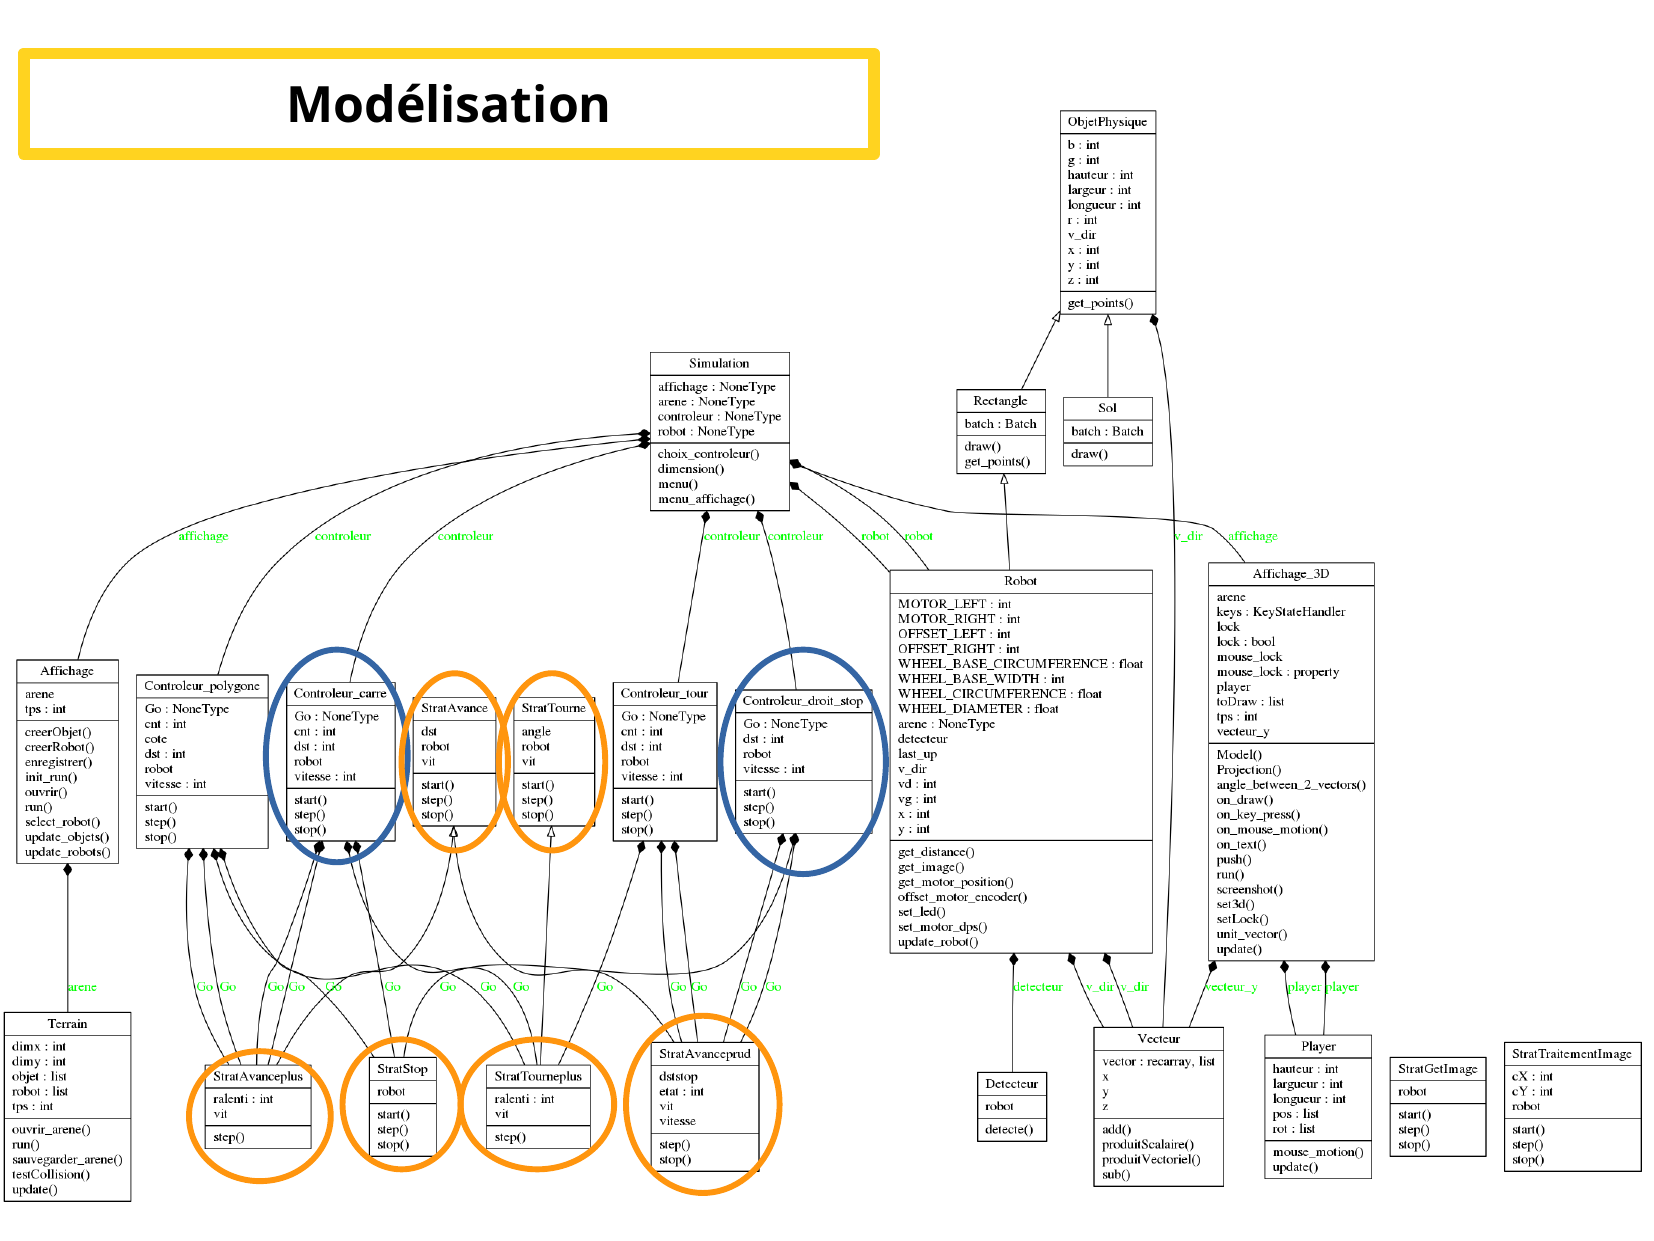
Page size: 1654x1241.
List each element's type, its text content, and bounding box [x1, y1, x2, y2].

title Modélisation [23, 53, 875, 154]
picture [0, 106, 1645, 1205]
